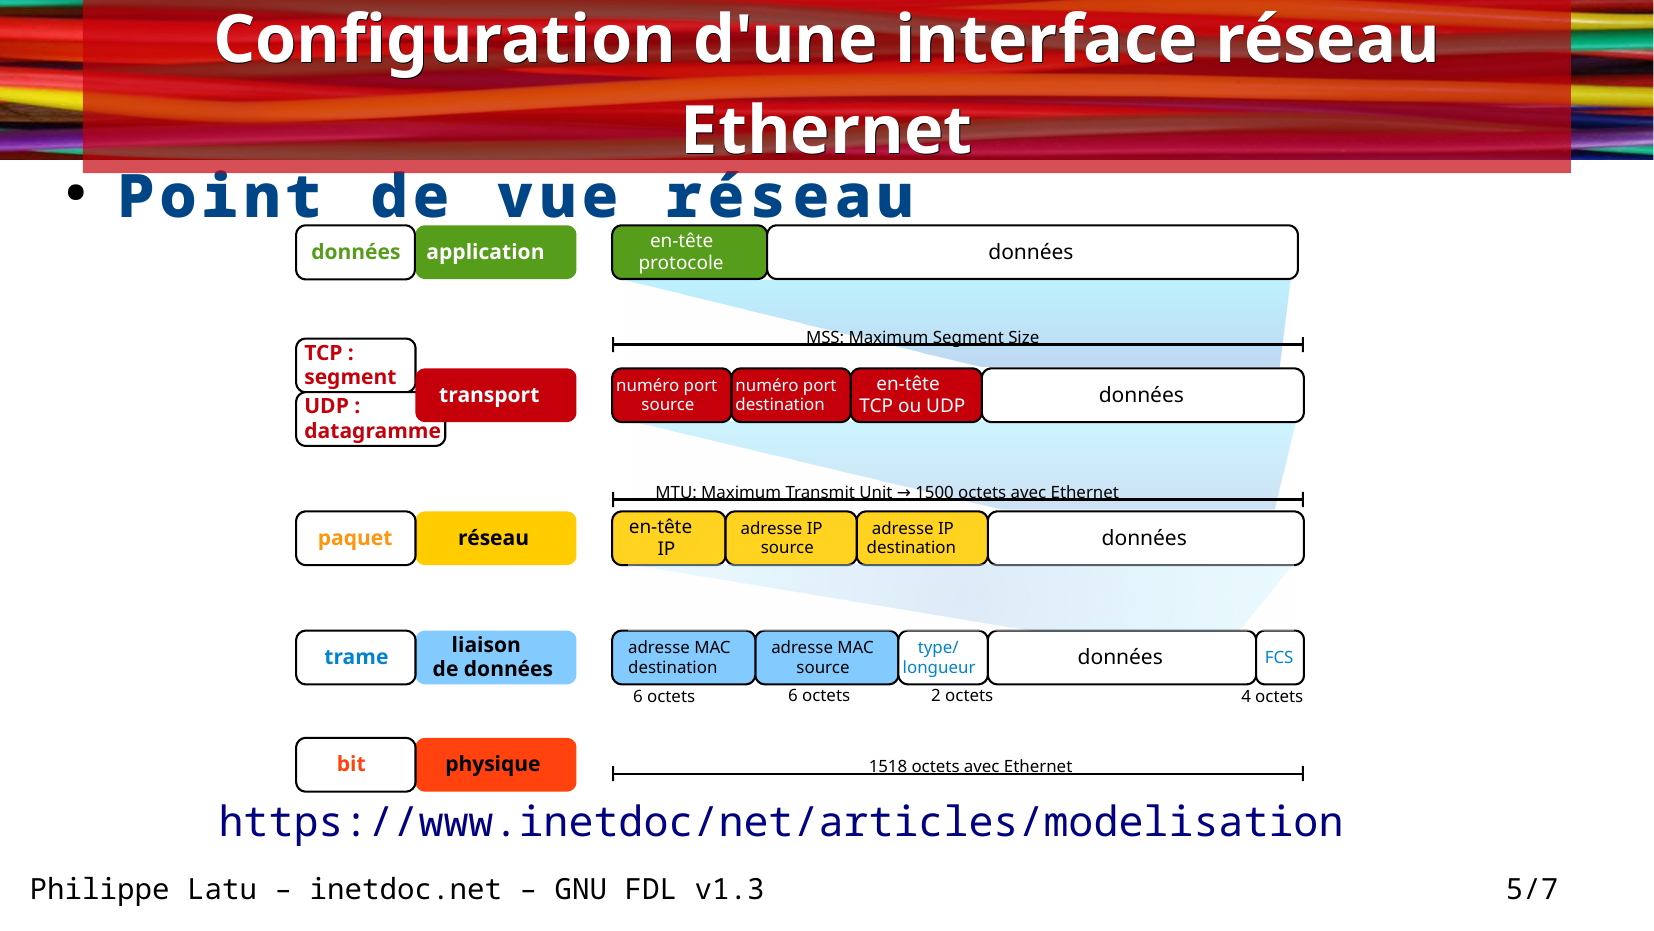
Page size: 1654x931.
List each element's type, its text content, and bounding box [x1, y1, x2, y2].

text_box https://www.inetdoc/net/articles/modelisation [212, 767, 1382, 857]
text_box Philippe Latu – inetdoc.net – GNU FDL v1.3 <numéro>/7 [23, 861, 1619, 909]
picture [1571, 0, 1654, 160]
list Point de vue réseau [47, 153, 1559, 237]
title Configuration d'une interface réseau Ethernet [82, 10, 1571, 155]
picture [283, 212, 1359, 811]
picture [0, 0, 82, 160]
